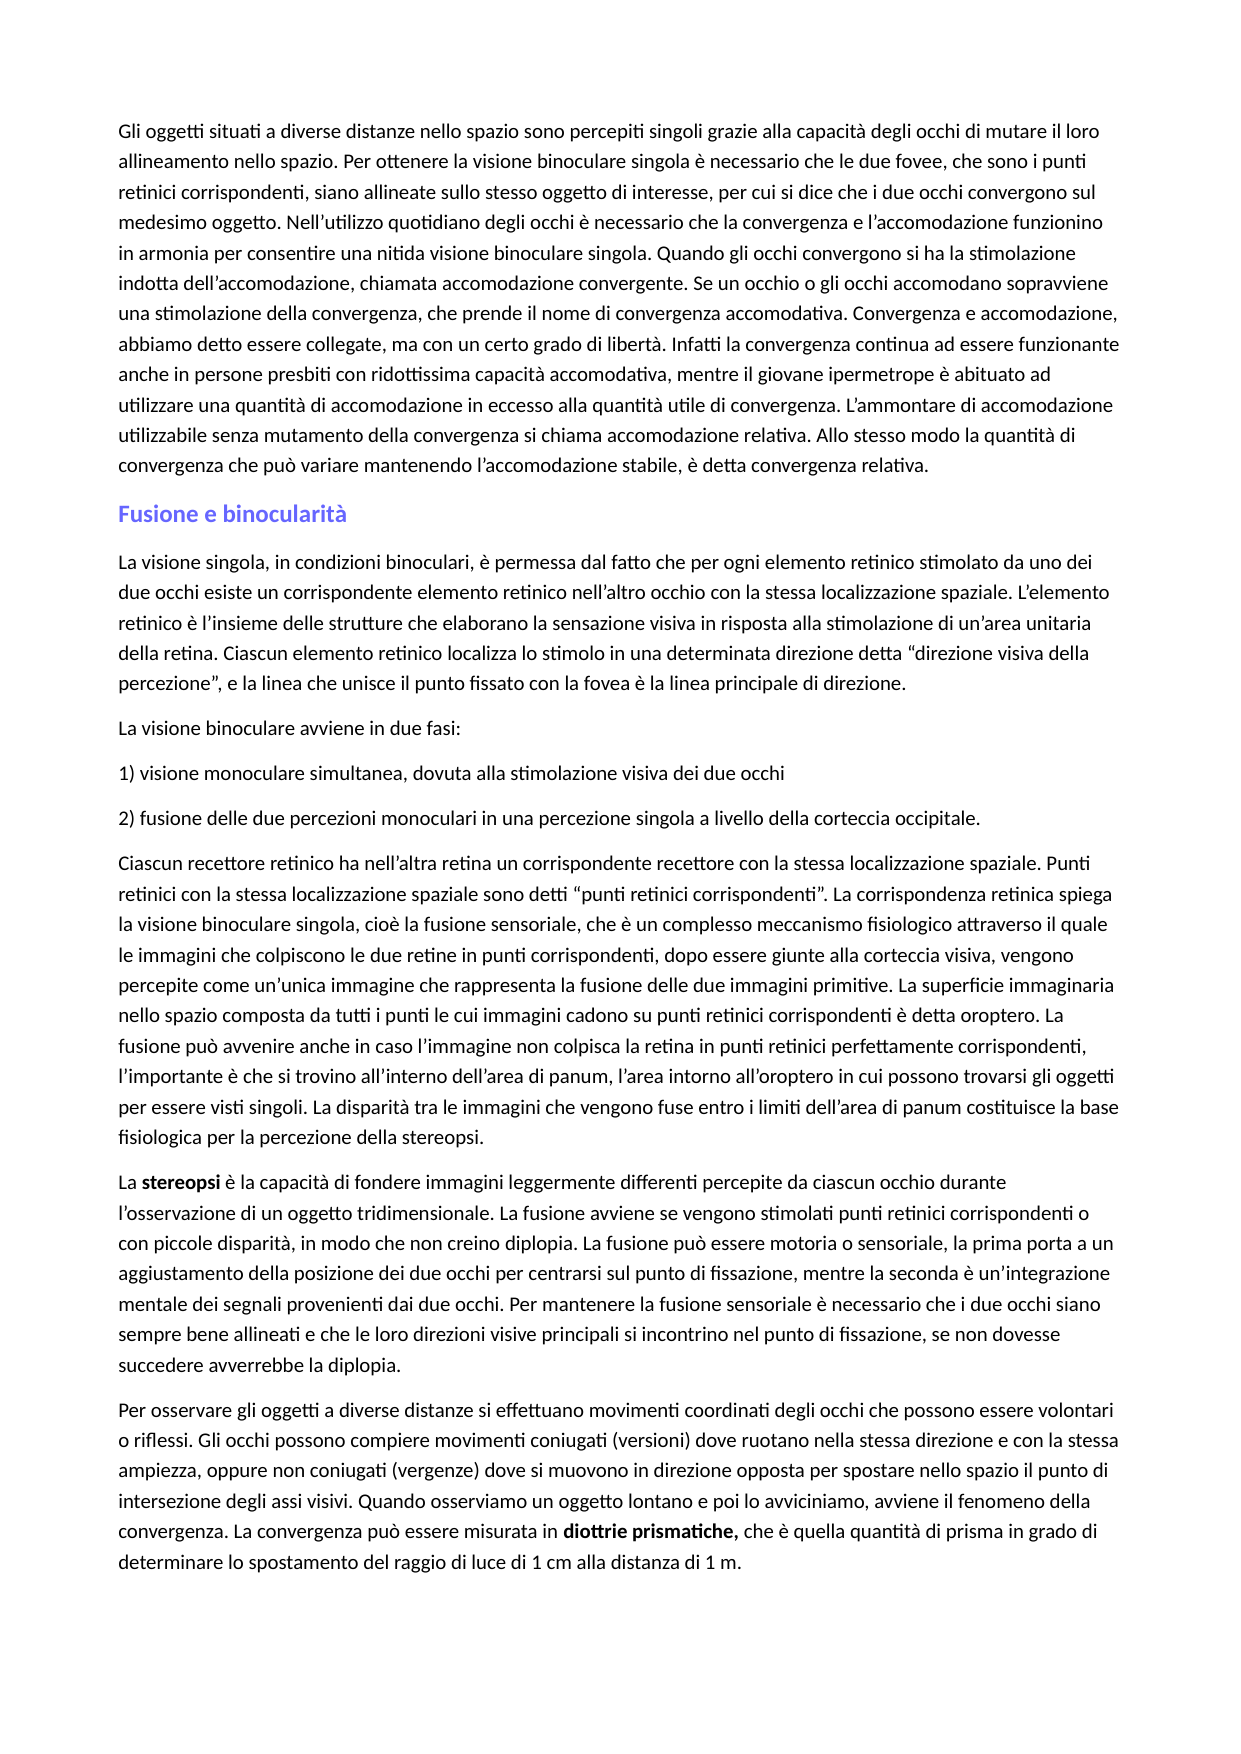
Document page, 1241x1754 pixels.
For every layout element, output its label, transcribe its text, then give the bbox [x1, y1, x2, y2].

text La stereopsi è la capacità di fondere immagini leggermente differenti percepite da ciascun occhio durante l’osservazione di un oggetto tridimensionale. La fusione avviene se vengono stimolati punti retinici corrispondenti o con piccole disparità, in modo che non creino diplopia. La fusione può essere motoria o sensoriale, la prima porta a un aggiustamento della posizione dei due occhi per centrarsi sul punto di fissazione, mentre la seconda è un’integrazione mentale dei segnali provenienti dai due occhi. Per mantenere la fusione sensoriale è necessario che i due occhi siano sempre bene allineati e che le loro direzioni visive principali si incontrino nel punto di fissazione, se non dovesse succedere avverrebbe la diplopia. [118, 1169, 1122, 1377]
text La visione binoculare avviene in due fasi: [118, 716, 1122, 741]
text Gli oggetti situati a diverse distanze nello spazio sono percepiti singoli grazie alla capacità degli occhi di mutare il loro allineamento nello spazio. Per ottenere la visione binoculare singola è necessario che le due fovee, che sono i punti retinici corrispondenti, siano allineate sullo stesso oggetto di interesse, per cui si dice che i due occhi convergono sul medesimo oggetto. Nell’utilizzo quotidiano degli occhi è necessario che la convergenza e l’accomodazione funzionino in armonia per consentire una nitida visione binoculare singola. Quando gli occhi convergono si ha la stimolazione indotta dell’accomodazione, chiamata accomodazione convergente. Se un occhio o gli occhi accomodano sopravviene una stimolazione della convergenza, che prende il nome di convergenza accomodativa. Convergenza e accomodazione, abbiamo detto essere collegate, ma con un certo grado di libertà. Infatti la convergenza continua ad essere funzionante anche in persone presbiti con ridottissima capacità accomodativa, mentre il giovane ipermetrope è abituato ad utilizzare una quantità di accomodazione in eccesso alla quantità utile di convergenza. L’ammontare di accomodazione utilizzabile senza mutamento della convergenza si chiama accomodazione relativa. Allo stesso modo la quantità di convergenza che può variare mantenendo l’accomodazione stabile, è detta convergenza relativa. [118, 118, 1122, 478]
text La visione singola, in condizioni binoculari, è permessa dal fatto che per ogni elemento retinico stimolato da uno dei due occhi esiste un corrispondente elemento retinico nell’altro occhio con la stessa localizzazione spaziale. L’elemento retinico è l’insieme delle strutture che elaborano la sensazione visiva in risposta alla stimolazione di un’area unitaria della retina. Ciascun elemento retinico localizza lo stimolo in una determinata direzione detta “direzione visiva della percezione”, e la linea che unisce il punto fissato con la fovea è la linea principale di direzione. [118, 549, 1122, 696]
text Fusione e binocularità [118, 498, 1122, 528]
text 1) visione monoculare simultanea, dovuta alla stimolazione visiva dei due occhi [118, 761, 1122, 786]
text Ciascun recettore retinico ha nell’altra retina un corrispondente recettore con la stessa localizzazione spaziale. Punti retinici con la stessa localizzazione spaziale sono detti “punti retinici corrispondenti”. La corrispondenza retinica spiega la visione binoculare singola, cioè la fusione sensoriale, che è un complesso meccanismo fisiologico attraverso il quale le immagini che colpiscono le due retine in punti corrispondenti, dopo essere giunte alla corteccia visiva, vengono percepite come un’unica immagine che rappresenta la fusione delle due immagini primitive. La superficie immaginaria nello spazio composta da tutti i punti le cui immagini cadono su punti retinici corrispondenti è detta oroptero. La fusione può avvenire anche in caso l’immagine non colpisca la retina in punti retinici perfettamente corrispondenti, l’importante è che si trovino all’interno dell’area di panum, l’area intorno all’oroptero in cui possono trovarsi gli oggetti per essere visti singoli. La disparità tra le immagini che vengono fuse entro i limiti dell’area di panum costituisce la base fisiologica per la percezione della stereopsi. [118, 851, 1122, 1150]
text Per osservare gli oggetti a diverse distanze si effettuano movimenti coordinati degli occhi che possono essere volontari o riflessi. Gli occhi possono compiere movimenti coniugati (versioni) dove ruotano nella stessa direzione e con la stessa ampiezza, oppure non coniugati (vergenze) dove si muovono in direzione opposta per spostare nello spazio il punto di intersezione degli assi visivi. Quando osserviamo un oggetto lontano e poi lo avviciniamo, avviene il fenomeno della convergenza. La convergenza può essere misurata in diottrie prismatiche, che è quella quantità di prisma in grado di determinare lo spostamento del raggio di luce di 1 cm alla distanza di 1 m. [118, 1397, 1122, 1574]
text 2) fusione delle due percezioni monoculari in una percezione singola a livello della corteccia occipitale. [118, 806, 1122, 831]
